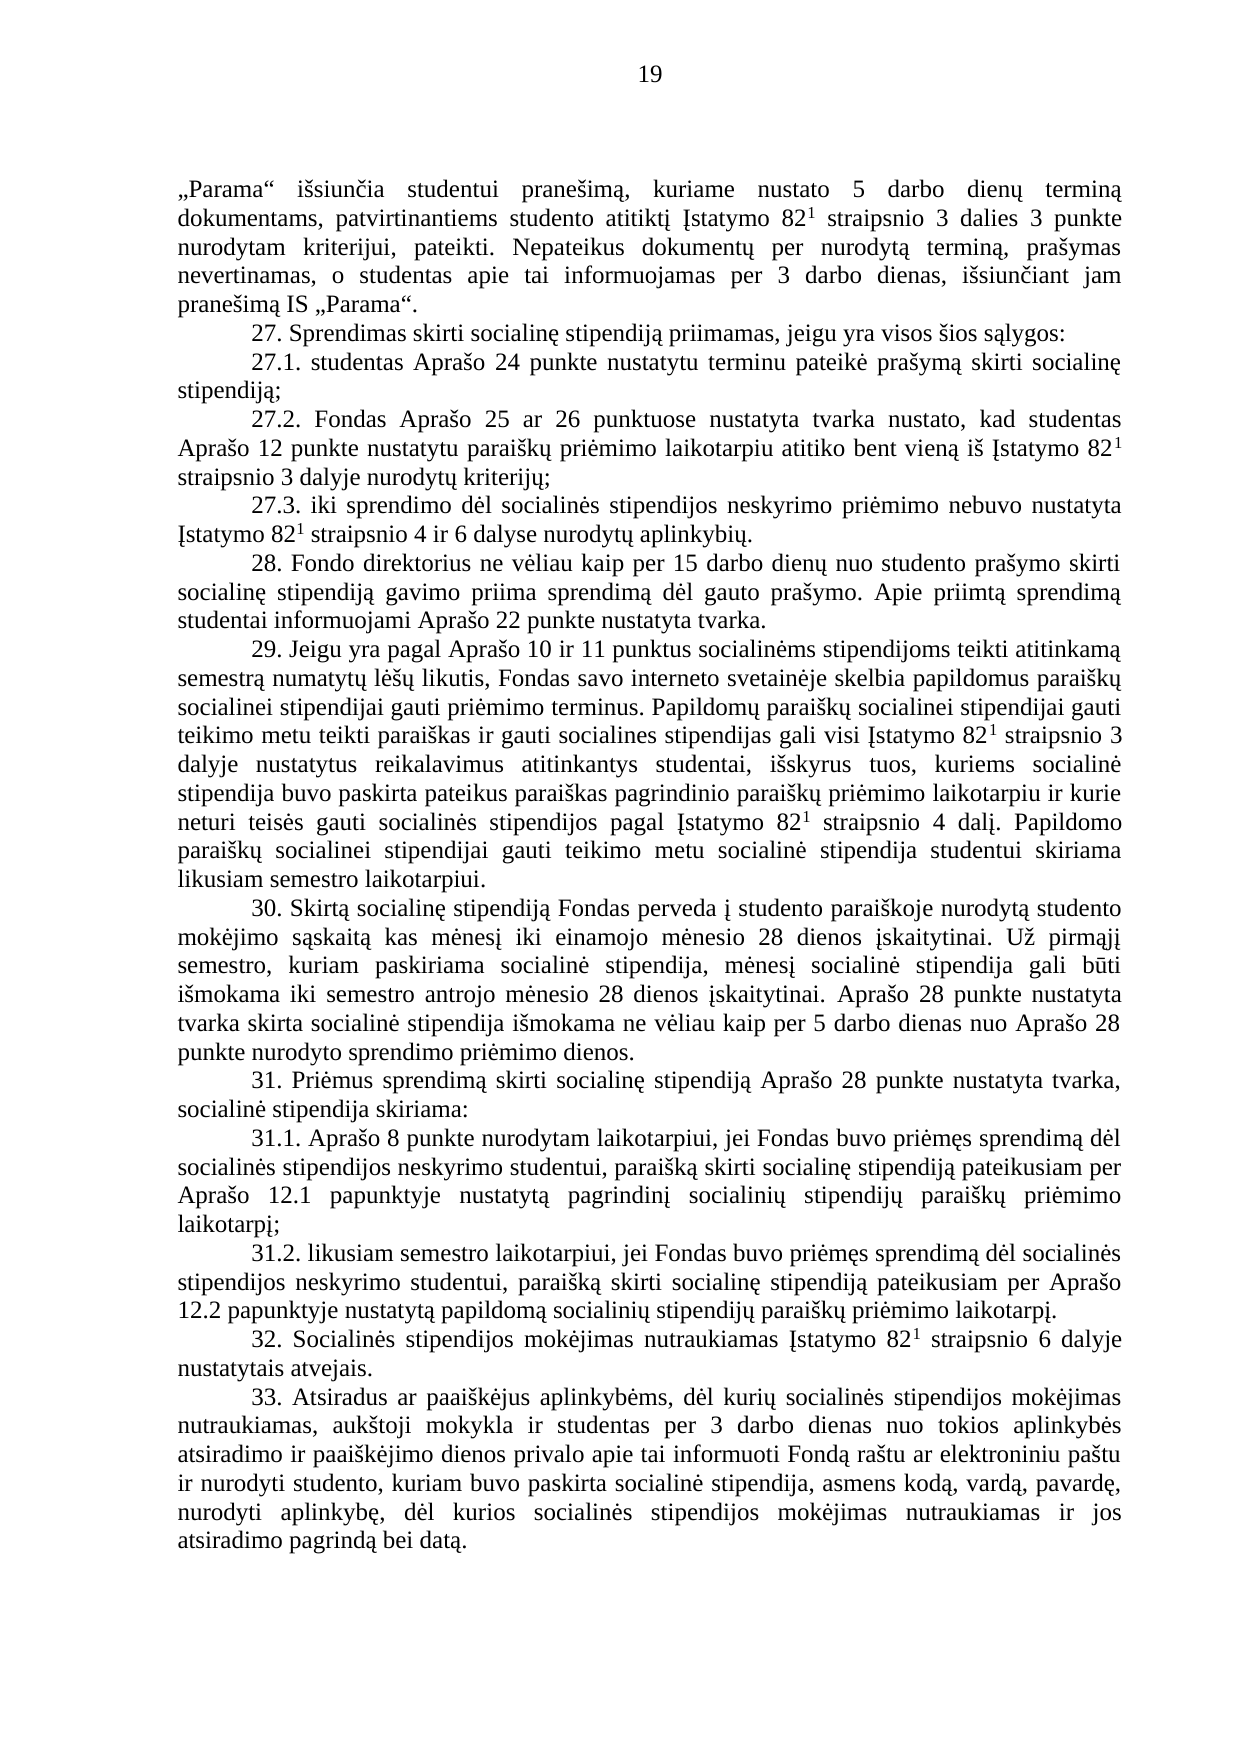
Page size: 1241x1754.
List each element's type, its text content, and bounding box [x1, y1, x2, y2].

text 27.1. studentas Aprašo 24 punkte nustatytu terminu pateikė prašymą skirti socialinę stipendiją; [177, 347, 1122, 404]
text 33. Atsiradus ar paaiškėjus aplinkybėms, dėl kurių socialinės stipendijos mokėjimas nutraukiamas, aukštoji mokykla ir studentas per 3 darbo dienas nuo tokios aplinkybės atsiradimo ir paaiškėjimo dienos privalo apie tai informuoti Fondą raštu ar elektroniniu paštu ir nurodyti studento, kuriam buvo paskirta socialinė stipendija, asmens kodą, vardą, pavardę, nurodyti aplinkybę, dėl kurios socialinės stipendijos mokėjimas nutraukiamas ir jos atsiradimo pagrindą bei datą. [177, 1382, 1122, 1554]
text 32. Socialinės stipendijos mokėjimas nutraukiamas Įstatymo 821 straipsnio 6 dalyje nustatytais atvejais. [177, 1324, 1122, 1382]
text 31.1. Aprašo 8 punkte nurodytam laikotarpiui, jei Fondas buvo priėmęs sprendimą dėl socialinės stipendijos neskyrimo studentui, paraišką skirti socialinę stipendiją pateikusiam per Aprašo 12.1 papunktyje nustatytą pagrindinį socialinių stipendijų paraiškų priėmimo laikotarpį; [177, 1123, 1122, 1238]
text 31. Priėmus sprendimą skirti socialinę stipendiją Aprašo 28 punkte nustatyta tvarka, socialinė stipendija skiriama: [177, 1065, 1122, 1123]
text 31.2. likusiam semestro laikotarpiui, jei Fondas buvo priėmęs sprendimą dėl socialinės stipendijos neskyrimo studentui, paraišką skirti socialinę stipendiją pateikusiam per Aprašo 12.2 papunktyje nustatytą papildomą socialinių stipendijų paraiškų priėmimo laikotarpį. [177, 1238, 1122, 1324]
text 27. Sprendimas skirti socialinę stipendiją priimamas, jeigu yra visos šios sąlygos: [177, 318, 1122, 347]
text „Parama“ išsiunčia studentui pranešimą, kuriame nustato 5 darbo dienų terminą dokumentams, patvirtinantiems studento atitiktį Įstatymo 821 straipsnio 3 dalies 3 punkte nurodytam kriterijui, pateikti. Nepateikus dokumentų per nurodytą terminą, prašymas nevertinamas, o studentas apie tai informuojamas per 3 darbo dienas, išsiunčiant jam pranešimą IS „Parama“. [177, 174, 1122, 318]
text 27.3. iki sprendimo dėl socialinės stipendijos neskyrimo priėmimo nebuvo nustatyta Įstatymo 821 straipsnio 4 ir 6 dalyse nurodytų aplinkybių. [177, 490, 1122, 548]
text 28. Fondo direktorius ne vėliau kaip per 15 darbo dienų nuo studento prašymo skirti socialinę stipendiją gavimo priima sprendimą dėl gauto prašymo. Apie priimtą sprendimą studentai informuojami Aprašo 22 punkte nustatyta tvarka. [177, 548, 1122, 634]
text 27.2. Fondas Aprašo 25 ar 26 punktuose nustatyta tvarka nustato, kad studentas Aprašo 12 punkte nustatytu paraiškų priėmimo laikotarpiu atitiko bent vieną iš Įstatymo 821 straipsnio 3 dalyje nurodytų kriterijų; [177, 404, 1122, 490]
text 30. Skirtą socialinę stipendiją Fondas perveda į studento paraiškoje nurodytą studento mokėjimo sąskaitą kas mėnesį iki einamojo mėnesio 28 dienos įskaitytinai. Už pirmąjį semestro, kuriam paskiriama socialinė stipendija, mėnesį socialinė stipendija gali būti išmokama iki semestro antrojo mėnesio 28 dienos įskaitytinai. Aprašo 28 punkte nustatyta tvarka skirta socialinė stipendija išmokama ne vėliau kaip per 5 darbo dienas nuo Aprašo 28 punkte nurodyto sprendimo priėmimo dienos. [177, 893, 1122, 1065]
text 29. Jeigu yra pagal Aprašo 10 ir 11 punktus socialinėms stipendijoms teikti atitinkamą semestrą numatytų lėšų likutis, Fondas savo interneto svetainėje skelbia papildomus paraiškų socialinei stipendijai gauti priėmimo terminus. Papildomų paraiškų socialinei stipendijai gauti teikimo metu teikti paraiškas ir gauti socialines stipendijas gali visi Įstatymo 821 straipsnio 3 dalyje nustatytus reikalavimus atitinkantys studentai, išskyrus tuos, kuriems socialinė stipendija buvo paskirta pateikus paraiškas pagrindinio paraiškų priėmimo laikotarpiu ir kurie neturi teisės gauti socialinės stipendijos pagal Įstatymo 821 straipsnio 4 dalį. Papildomo paraiškų socialinei stipendijai gauti teikimo metu socialinė stipendija studentui skiriama likusiam semestro laikotarpiui. [177, 634, 1122, 893]
